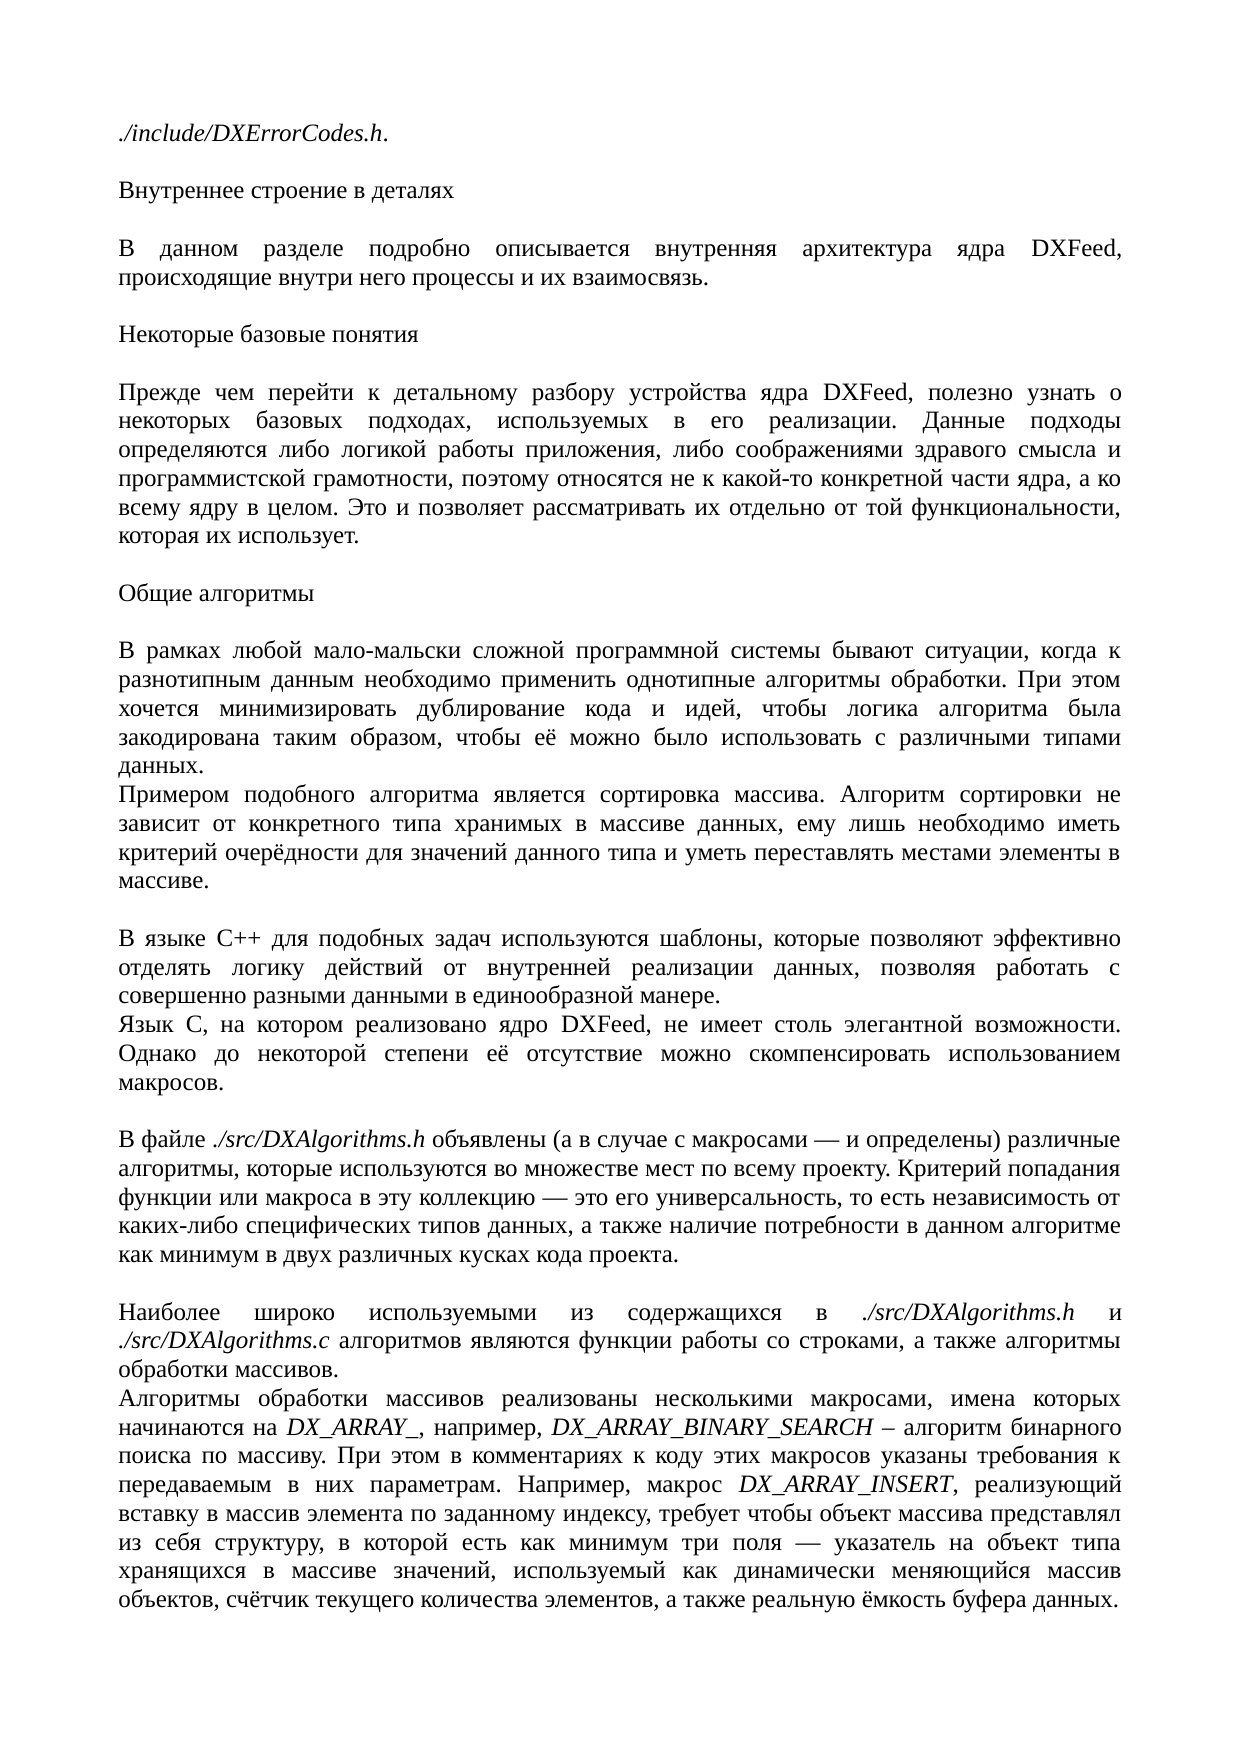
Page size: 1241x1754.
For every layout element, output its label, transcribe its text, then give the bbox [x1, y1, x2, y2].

text Внутреннее строение в деталях [118, 176, 1122, 204]
text Примером подобного алгоритма является сортировка массива. Алгоритм сортировки не зависит от конкретного типа хранимых в массиве данных, ему лишь необходимо иметь критерий очерёдности для значений данного типа и уметь переставлять местами элементы в массиве. [118, 779, 1122, 894]
text Некоторые базовые понятия [118, 319, 1122, 348]
text Алгоритмы обработки массивов реализованы несколькими макросами, имена которых начинаются на DX_ARRAY_, например, DX_ARRAY_BINARY_SEARCH – алгоритм бинарного поиска по массиву. При этом в комментариях к коду этих макросов указаны требования к передаваемым в них параметрам. Например, макрос DX_ARRAY_INSERT, реализующий вставку в массив элемента по заданному индексу, требует чтобы объект массива представлял из себя структуру, в которой есть как минимум три поля — указатель на объект типа хранящихся в массиве значений, используемый как динамически меняющийся массив объектов, счётчик текущего количества элементов, а также реальную ёмкость буфера данных. [118, 1383, 1122, 1613]
text ./include/DXErrorCodes.h. [118, 118, 1122, 147]
text Общие алгоритмы [118, 578, 1122, 607]
text В рамках любой мало-мальски сложной программной системы бывают ситуации, когда к разнотипным данным необходимо применить однотипные алгоритмы обработки. При этом хочется минимизировать дублирование кода и идей, чтобы логика алгоритма была закодирована таким образом, чтобы её можно было использовать с различными типами данных. [118, 636, 1122, 779]
text Прежде чем перейти к детальному разбору устройства ядра DXFeed, полезно узнать о некоторых базовых подходах, используемых в его реализации. Данные подходы определяются либо логикой работы приложения, либо соображениями здравого смысла и программистской грамотности, поэтому относятся не к какой-то конкретной части ядра, а ко всему ядру в целом. Это и позволяет рассматривать их отдельно от той функциональности, которая их использует. [118, 377, 1122, 549]
text Язык С, на котором реализовано ядро DXFeed, не имеет столь элегантной возможности. Однако до некоторой степени её отсутствие можно скомпенсировать использованием макросов. [118, 1009, 1122, 1096]
text В данном разделе подробно описывается внутренняя архитектура ядра DXFeed, происходящие внутри него процессы и их взаимосвязь. [118, 233, 1122, 291]
text В файле ./src/DXAlgorithms.h объявлены (а в случае с макросами — и определены) различные алгоритмы, которые используются во множестве мест по всему проекту. Критерий попадания функции или макроса в эту коллекцию — это его универсальность, то есть независимость от каких-либо специфических типов данных, а также наличие потребности в данном алгоритме как минимум в двух различных кусках кода проекта. [118, 1124, 1122, 1268]
text В языке C++ для подобных задач используются шаблоны, которые позволяют эффективно отделять логику действий от внутренней реализации данных, позволяя работать с совершенно разными данными в единообразной манере. [118, 923, 1122, 1009]
text Наиболее широко используемыми из содержащихся в ./src/DXAlgorithms.h и ./src/DXAlgorithms.c алгоритмов являются функции работы со строками, а также алгоритмы обработки массивов. [118, 1297, 1122, 1383]
